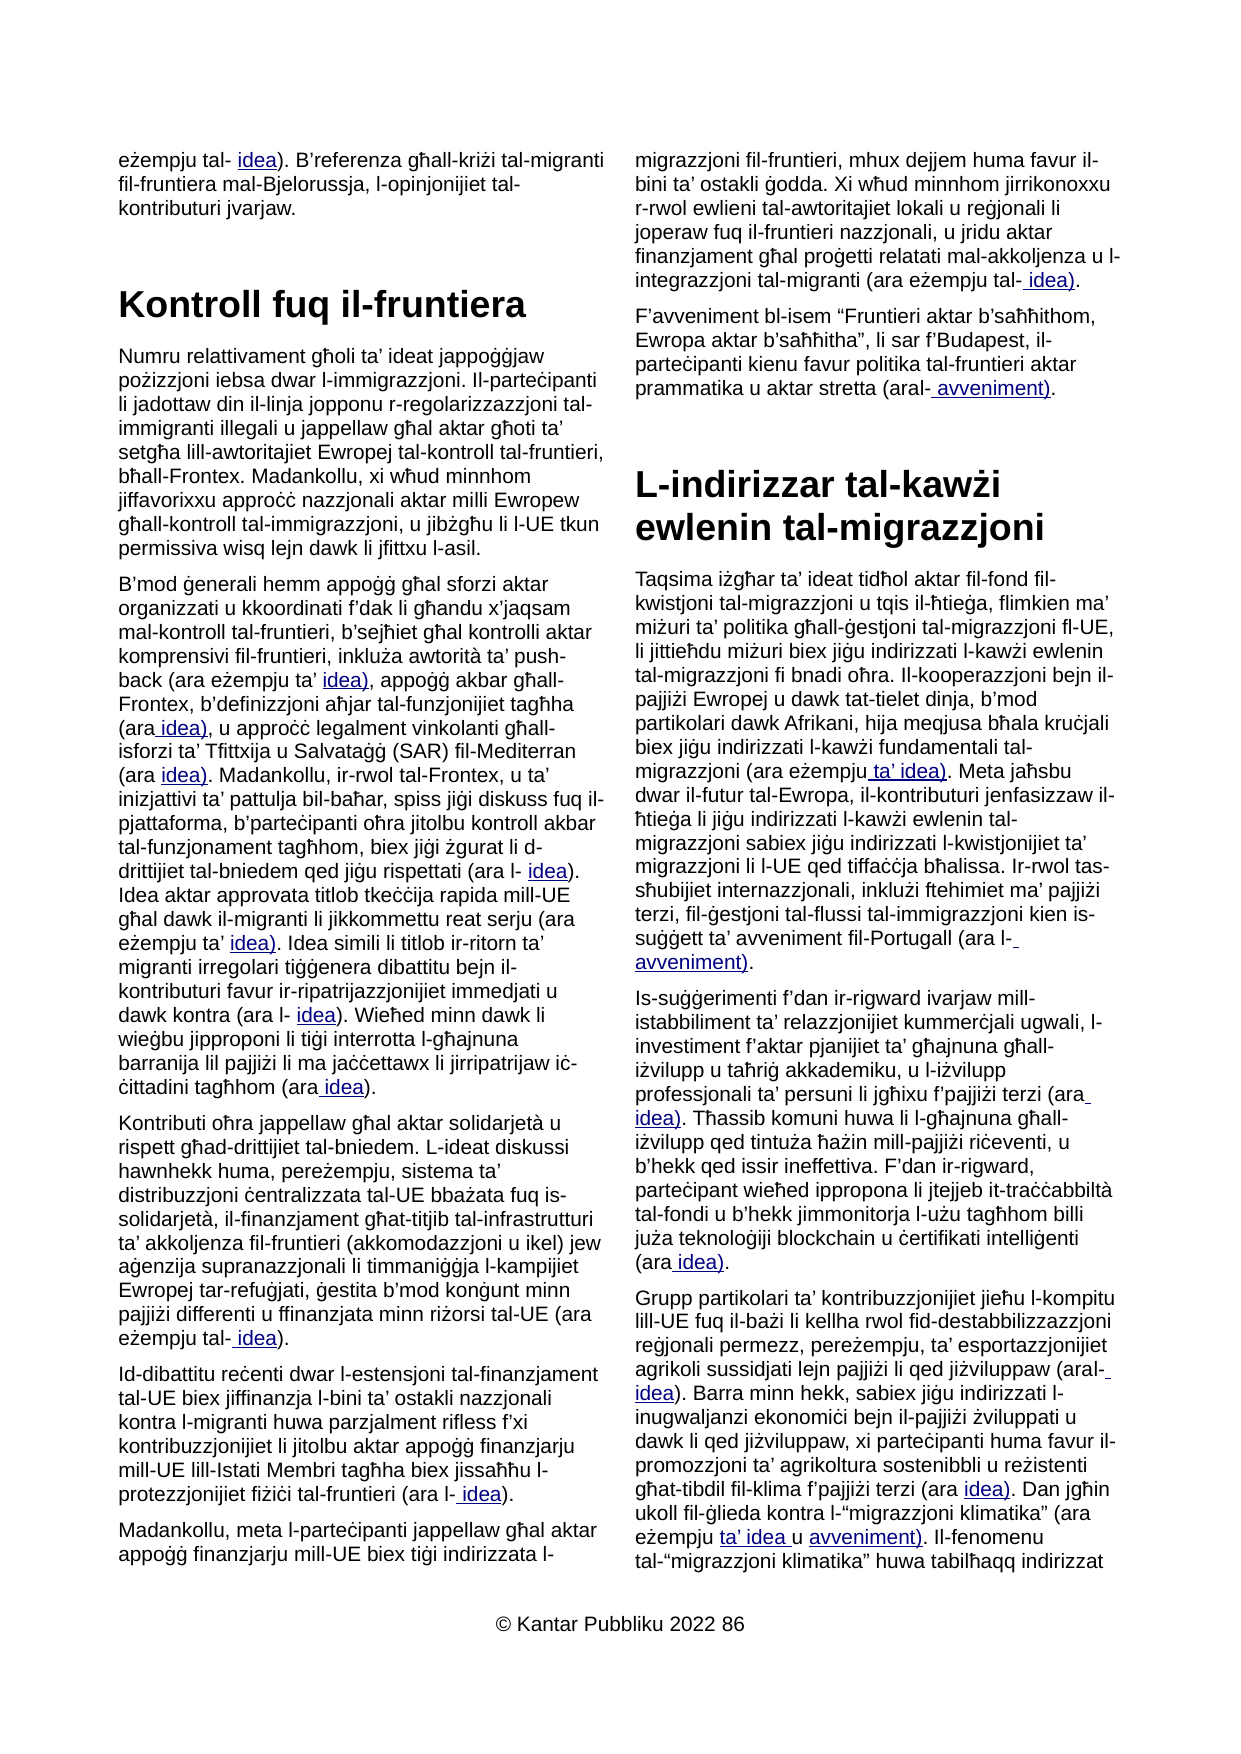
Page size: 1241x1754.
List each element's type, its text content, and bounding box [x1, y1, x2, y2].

subtitle Kontroll fuq il-fruntiera [118, 282, 605, 326]
text Madankollu, meta l-parteċipanti jappellaw għal aktar appoġġ finanzjarju mill-UE biex tiġi indirizzata l- [118, 1518, 605, 1566]
text migrazzjoni fil-fruntieri, mhux dejjem huma favur il-bini ta’ ostakli ġodda. Xi wħud minnhom jirrikonoxxu r-rwol ewlieni tal-awtoritajiet lokali u reġjonali li joperaw fuq il-fruntieri nazzjonali, u jridu aktar finanzjament għal proġetti relatati mal-akkoljenza u l-integrazzjoni tal-migranti (ara eżempju tal- idea). [635, 148, 1122, 292]
text Numru relattivament għoli ta’ ideat jappoġġjaw pożizzjoni iebsa dwar l-immigrazzjoni. Il-parteċipanti li jadottaw din il-linja jopponu r-regolarizzazzjoni tal-immigranti illegali u jappellaw għal aktar għoti ta’ setgħa lill-awtoritajiet Ewropej tal-kontroll tal-fruntieri, bħall-Frontex. Madankollu, xi wħud minnhom jiffavorixxu approċċ nazzjonali aktar milli Ewropew għall-kontroll tal-immigrazzjoni, u jibżgħu li l-UE tkun permissiva wisq lejn dawk li jfittxu l-asil. [118, 344, 605, 560]
text B’mod ġenerali hemm appoġġ għal sforzi aktar organizzati u kkoordinati f’dak li għandu x’jaqsam mal-kontroll tal-fruntieri, b’sejħiet għal kontrolli aktar komprensivi fil-fruntieri, inkluża awtorità ta’ push-back (ara eżempju ta’ idea), appoġġ akbar għall-Frontex, b’definizzjoni aħjar tal-funzjonijiet tagħha (ara idea), u approċċ legalment vinkolanti għall-isforzi ta’ Tfittxija u Salvataġġ (SAR) fil-Mediterran (ara idea). Madankollu, ir-rwol tal-Frontex, u ta’ inizjattivi ta’ pattulja bil-baħar, spiss jiġi diskuss fuq il-pjattaforma, b’parteċipanti oħra jitolbu kontroll akbar tal-funzjonament tagħhom, biex jiġi żgurat li d-drittijiet tal-bniedem qed jiġu rispettati (ara l- idea). Idea aktar approvata titlob tkeċċija rapida mill-UE għal dawk il-migranti li jikkommettu reat serju (ara eżempju ta’ idea). Idea simili li titlob ir-ritorn ta’ migranti irregolari tiġġenera dibattitu bejn il-kontributuri favur ir-ripatrijazzjonijiet immedjati u dawk kontra (ara l- idea). Wieħed minn dawk li wieġbu jipproponi li tiġi interrotta l-għajnuna barranija lil pajjiżi li ma jaċċettawx li jirripatrijaw iċ-ċittadini tagħhom (ara idea). [118, 572, 605, 1099]
text Kontributi oħra jappellaw għal aktar solidarjetà u rispett għad-drittijiet tal-bniedem. L-ideat diskussi hawnhekk huma, pereżempju, sistema ta’ distribuzzjoni ċentralizzata tal-UE bbażata fuq is-solidarjetà, il-finanzjament għat-titjib tal-infrastrutturi ta’ akkoljenza fil-fruntieri (akkomodazzjoni u ikel) jew aġenzija supranazzjonali li timmaniġġja l-kampijiet Ewropej tar-refuġjati, ġestita b’mod konġunt minn pajjiżi differenti u ffinanzjata minn riżorsi tal-UE (ara eżempju tal- idea). [118, 1111, 605, 1350]
text Taqsima iżgħar ta’ ideat tidħol aktar fil-fond fil-kwistjoni tal-migrazzjoni u tqis il-ħtieġa, flimkien ma’ miżuri ta’ politika għall-ġestjoni tal-migrazzjoni fl-UE, li jittieħdu miżuri biex jiġu indirizzati l-kawżi ewlenin tal-migrazzjoni fi bnadi oħra. Il-kooperazzjoni bejn il-pajjiżi Ewropej u dawk tat-tielet dinja, b’mod partikolari dawk Afrikani, hija meqjusa bħala kruċjali biex jiġu indirizzati l-kawżi fundamentali tal-migrazzjoni (ara eżempju ta’ idea). Meta jaħsbu dwar il-futur tal-Ewropa, il-kontributuri jenfasizzaw il-ħtieġa li jiġu indirizzati l-kawżi ewlenin tal-migrazzjoni sabiex jiġu indirizzati l-kwistjonijiet ta’ migrazzjoni li l-UE qed tiffaċċja bħalissa. Ir-rwol tas-sħubijiet internazzjonali, inklużi ftehimiet ma’ pajjiżi terzi, fil-ġestjoni tal-flussi tal-immigrazzjoni kien is-suġġett ta’ avveniment fil-Portugall (ara l- avveniment). [635, 567, 1122, 974]
text eżempju tal- idea). B’referenza għall-kriżi tal-migranti fil-fruntiera mal-Bjelorussja, l-opinjonijiet tal-kontributuri jvarjaw. [118, 148, 605, 220]
subtitle L-indirizzar tal-kawżi ewlenin tal-migrazzjoni [635, 462, 1122, 548]
text Id-dibattitu reċenti dwar l-estensjoni tal-finanzjament tal-UE biex jiffinanzja l-bini ta’ ostakli nazzjonali kontra l-migranti huwa parzjalment rifless f’xi kontribuzzjonijiet li jitolbu aktar appoġġ finanzjarju mill-UE lill-Istati Membri tagħha biex jissaħħu l-protezzjonijiet fiżiċi tal-fruntieri (ara l- idea). [118, 1362, 605, 1506]
text Is-suġġerimenti f’dan ir-rigward ivarjaw mill-istabbiliment ta’ relazzjonijiet kummerċjali ugwali, l-investiment f’aktar pjanijiet ta’ għajnuna għall-iżvilupp u taħriġ akkademiku, u l-iżvilupp professjonali ta’ persuni li jgħixu f’pajjiżi terzi (ara idea). Tħassib komuni huwa li l-għajnuna għall-iżvilupp qed tintuża ħażin mill-pajjiżi riċeventi, u b’hekk qed issir ineffettiva. F’dan ir-rigward, parteċipant wieħed ippropona li jtejjeb it-traċċabbiltà tal-fondi u b’hekk jimmonitorja l-użu tagħhom billi juża teknoloġiji blockchain u ċertifikati intelliġenti (ara idea). [635, 986, 1122, 1273]
text F’avveniment bl-isem “Fruntieri aktar b’saħħithom, Ewropa aktar b’saħħitha”, li sar f’Budapest, il-parteċipanti kienu favur politika tal-fruntieri aktar prammatika u aktar stretta (aral- avveniment). [635, 304, 1122, 399]
text Grupp partikolari ta’ kontribuzzjonijiet jieħu l-kompitu lill-UE fuq il-bażi li kellha rwol fid-destabbilizzazzjoni reġjonali permezz, pereżempju, ta’ esportazzjonijiet agrikoli sussidjati lejn pajjiżi li qed jiżviluppaw (aral- idea). Barra minn hekk, sabiex jiġu indirizzati l-inugwaljanzi ekonomiċi bejn il-pajjiżi żviluppati u dawk li qed jiżviluppaw, xi parteċipanti huma favur il-promozzjoni ta’ agrikoltura sostenibbli u reżistenti għat-tibdil fil-klima f’pajjiżi terzi (ara idea). Dan jgħin ukoll fil-ġlieda kontra l-“migrazzjoni klimatika” (ara eżempju ta’ idea u avveniment). Il-fenomenu tal-“migrazzjoni klimatika” huwa tabilħaqq indirizzat [635, 1285, 1122, 1573]
